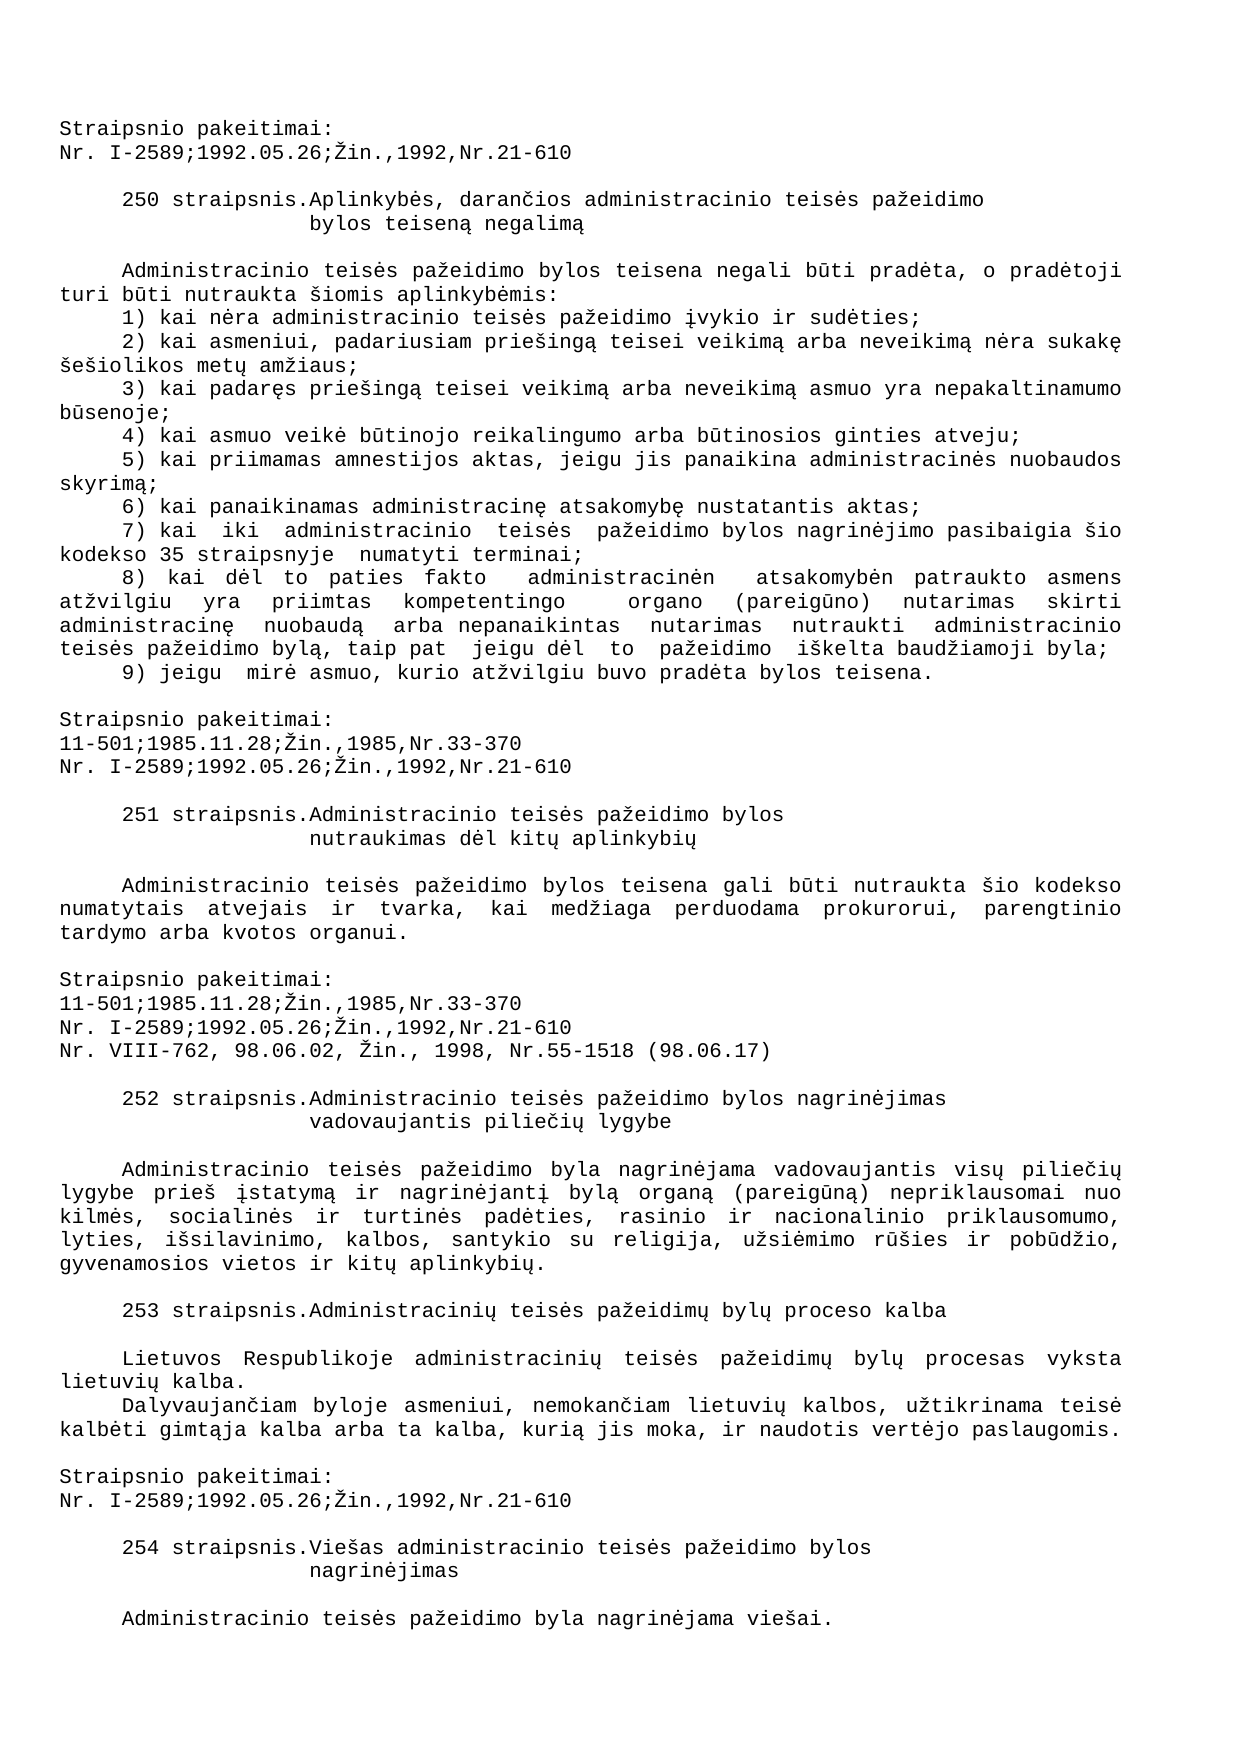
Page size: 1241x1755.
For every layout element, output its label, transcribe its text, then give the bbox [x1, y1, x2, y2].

text vadovaujantis piliečių lygybe [59, 1111, 1122, 1135]
text Straipsnio pakeitimai: [59, 969, 1122, 993]
text Administracinio teisės pažeidimo bylos teisena gali būti nutraukta šio kodekso numatytais atvejais ir tvarka, kai medžiaga perduodama prokurorui, parengtinio tardymo arba kvotos organui. [59, 875, 1122, 946]
text nutraukimas dėl kitų aplinkybių [59, 827, 1122, 851]
text 9) jeigu mirė asmuo, kurio atžvilgiu buvo pradėta bylos teisena. [59, 662, 1122, 686]
text 5) kai priimamas amnestijos aktas, jeigu jis panaikina administracinės nuobaudos skyrimą; [59, 449, 1122, 496]
text Nr. I-2589;1992.05.26;Žin.,1992,Nr.21-610 [59, 142, 1122, 165]
text Straipsnio pakeitimai: [59, 118, 1122, 142]
text Nr. VIII-762, 98.06.02, Žin., 1998, Nr.55-1518 (98.06.17) [59, 1040, 1122, 1064]
text 1) kai nėra administracinio teisės pažeidimo įvykio ir sudėties; [59, 307, 1122, 331]
text 253 straipsnis.Administracinių teisės pažeidimų bylų proceso kalba [59, 1300, 1122, 1324]
text 6) kai panaikinamas administracinę atsakomybę nustatantis aktas; [59, 496, 1122, 520]
text 11-501;1985.11.28;Žin.,1985,Nr.33-370 [59, 733, 1122, 757]
text 250 straipsnis.Aplinkybės, darančios administracinio teisės pažeidimo [59, 189, 1122, 213]
text Administracinio teisės pažeidimo bylos teisena negali būti pradėta, o pradėtoji turi būti nutraukta šiomis aplinkybėmis: [59, 260, 1122, 307]
text 252 straipsnis.Administracinio teisės pažeidimo bylos nagrinėjimas [59, 1088, 1122, 1111]
text 4) kai asmuo veikė būtinojo reikalingumo arba būtinosios ginties atveju; [59, 426, 1122, 449]
text Administracinio teisės pažeidimo byla nagrinėjama viešai. [59, 1608, 1122, 1631]
text Nr. I-2589;1992.05.26;Žin.,1992,Nr.21-610 [59, 1489, 1122, 1513]
text bylos teiseną negalimą [59, 213, 1122, 236]
text nagrinėjimas [59, 1561, 1122, 1584]
text Straipsnio pakeitimai: [59, 1466, 1122, 1489]
text Dalyvaujančiam byloje asmeniui, nemokančiam lietuvių kalbos, užtikrinama teisė kalbėti gimtąja kalba arba ta kalba, kurią jis moka, ir naudotis vertėjo paslaugomis. [59, 1395, 1122, 1442]
text Nr. I-2589;1992.05.26;Žin.,1992,Nr.21-610 [59, 1017, 1122, 1040]
text 2) kai asmeniui, padariusiam priešingą teisei veikimą arba neveikimą nėra sukakę šešiolikos metų amžiaus; [59, 331, 1122, 378]
text 251 straipsnis.Administracinio teisės pažeidimo bylos [59, 804, 1122, 827]
text Nr. I-2589;1992.05.26;Žin.,1992,Nr.21-610 [59, 757, 1122, 780]
text Administracinio teisės pažeidimo byla nagrinėjama vadovaujantis visų piliečių lygybe prieš įstatymą ir nagrinėjantį bylą organą (pareigūną) nepriklausomai nuo kilmės, socialinės ir turtinės padėties, rasinio ir nacionalinio priklausomumo, lyties, išsilavinimo, kalbos, santykio su religija, užsiėmimo rūšies ir pobūdžio, gyvenamosios vietos ir kitų aplinkybių. [59, 1158, 1122, 1277]
text 8) kai dėl to paties fakto administracinėn atsakomybėn patraukto asmens atžvilgiu yra priimtas kompetentingo organo (pareigūno) nutarimas skirti administracinę nuobaudą arba nepanaikintas nutarimas nutraukti administracinio teisės pažeidimo bylą, taip pat jeigu dėl to pažeidimo iškelta baudžiamoji byla; [59, 567, 1122, 662]
text 7) kai iki administracinio teisės pažeidimo bylos nagrinėjimo pasibaigia šio kodekso 35 straipsnyje numatyti terminai; [59, 520, 1122, 567]
text Lietuvos Respublikoje administracinių teisės pažeidimų bylų procesas vyksta lietuvių kalba. [59, 1348, 1122, 1395]
text 254 straipsnis.Viešas administracinio teisės pažeidimo bylos [59, 1537, 1122, 1561]
text 11-501;1985.11.28;Žin.,1985,Nr.33-370 [59, 993, 1122, 1017]
text 3) kai padaręs priešingą teisei veikimą arba neveikimą asmuo yra nepakaltinamumo būsenoje; [59, 378, 1122, 426]
text Straipsnio pakeitimai: [59, 709, 1122, 733]
